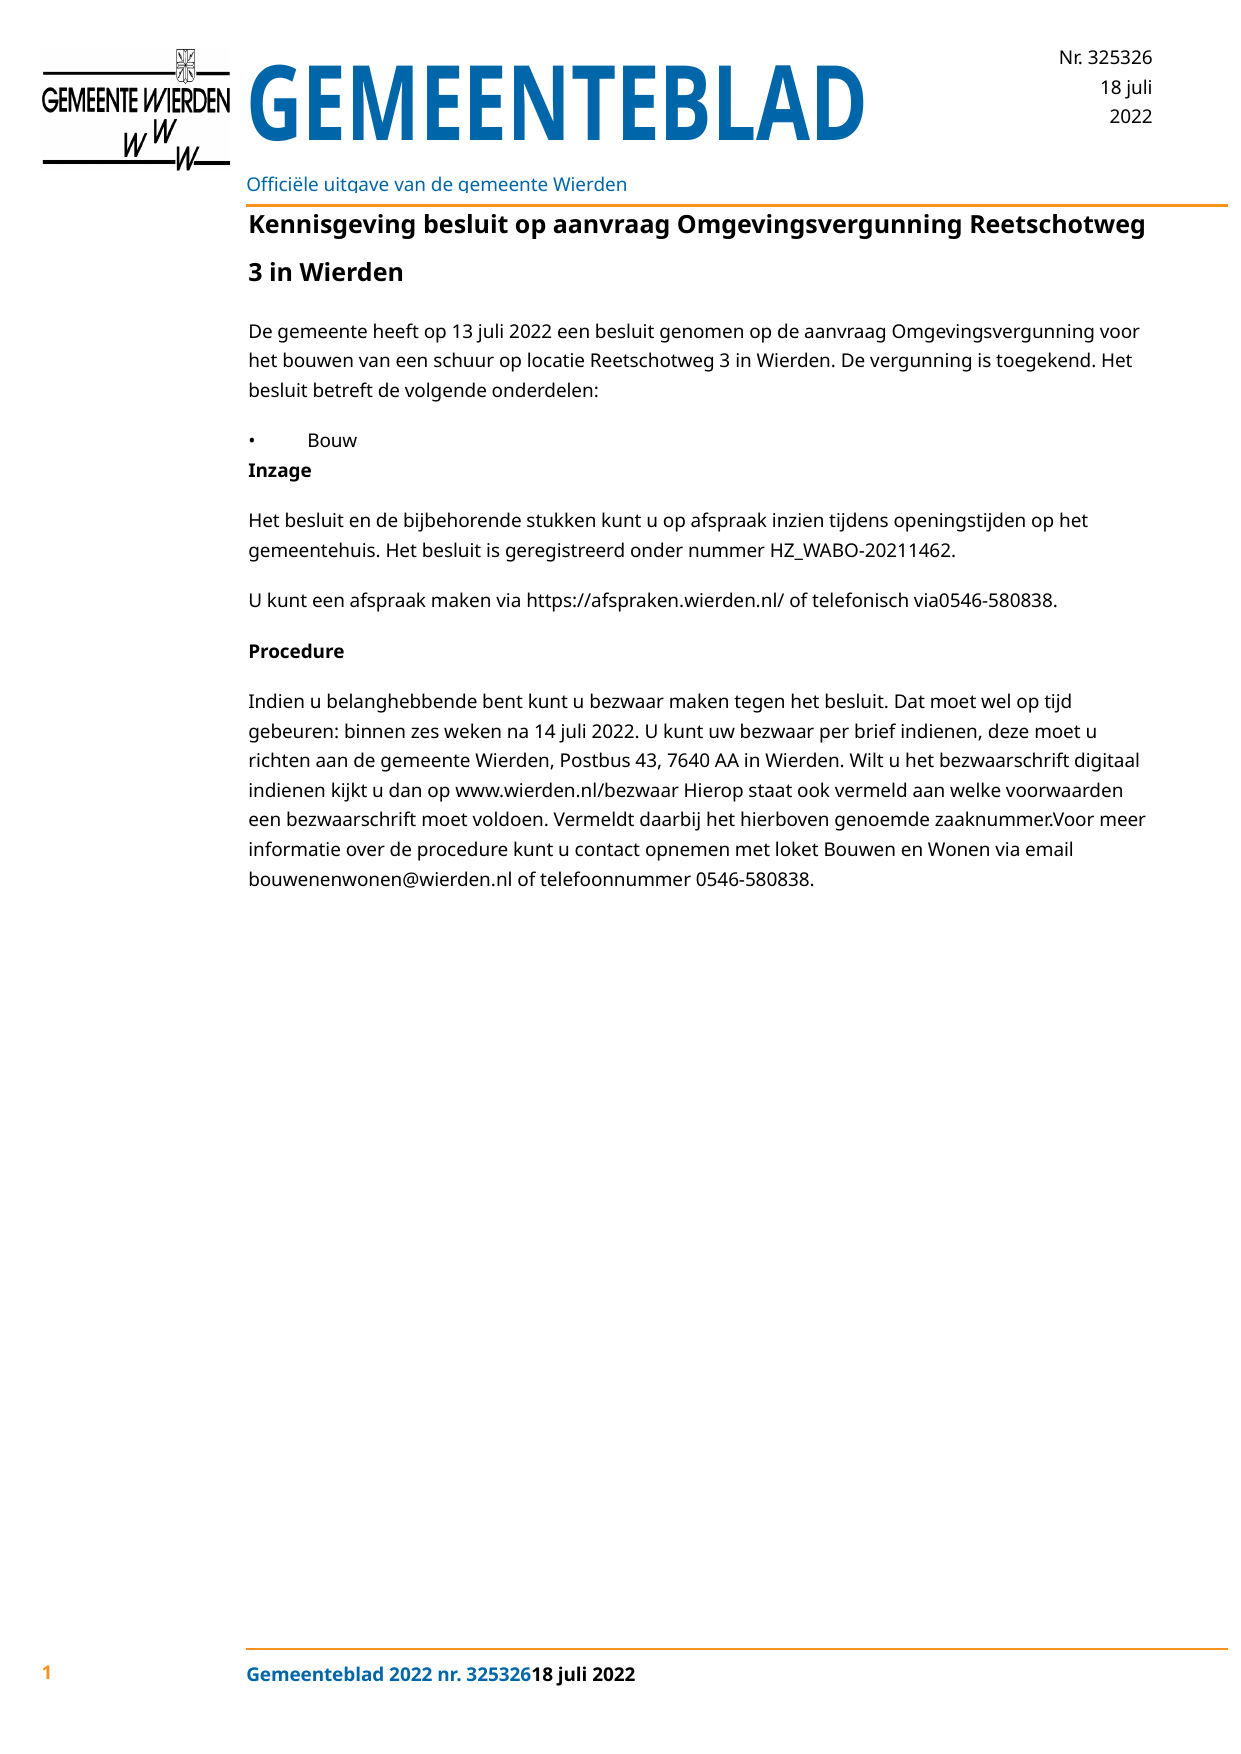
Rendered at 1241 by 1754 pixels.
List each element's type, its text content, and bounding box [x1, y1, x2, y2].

picture [41, 47, 231, 172]
text Inzage [248, 457, 1152, 483]
text Procedure [248, 638, 1152, 664]
text U kunt een afspraak maken via https://afspraken.wierden.nl/ of telefonisch via0546-580838. [248, 587, 1152, 613]
text Indien u belanghebbende bent kunt u bezwaar maken tegen het besluit. Dat moet wel op tijd gebeuren: binnen zes weken na 14 juli 2022. U kunt uw bezwaar per brief indienen, deze moet u richten aan de gemeente Wierden, Postbus 43, 7640 AA in Wierden. Wilt u het bezwaarschrift digitaal indienen kijkt u dan op www.wierden.nl/bezwaar Hierop staat ook vermeld aan welke voorwaarden een bezwaarschrift moet voldoen. Vermeldt daarbij het hierboven genoemde zaaknummer.Voor meer informatie over de procedure kunt u contact opnemen met loket Bouwen en Wonen via email bouwenenwonen@wierden.nl of telefoonnummer 0546-580838. [248, 688, 1152, 892]
text Het besluit en de bijbehorende stukken kunt u op afspraak inzien tijdens openingstijden op het gemeentehuis. Het besluit is geregistreerd onder nummer HZ_WABO-20211462. [248, 507, 1152, 563]
list Bouw [248, 427, 1152, 453]
text De gemeente heeft op 13 juli 2022 een besluit genomen op de aanvraag Omgevingsvergunning voor het bouwen van een schuur op locatie Reetschotweg 3 in Wierden. De vergunning is toegekend. Het besluit betreft de volgende onderdelen: [248, 318, 1152, 403]
text Kennisgeving besluit op aanvraag Omgevingsvergunning Reetschotweg 3 in Wierden [248, 207, 1152, 288]
